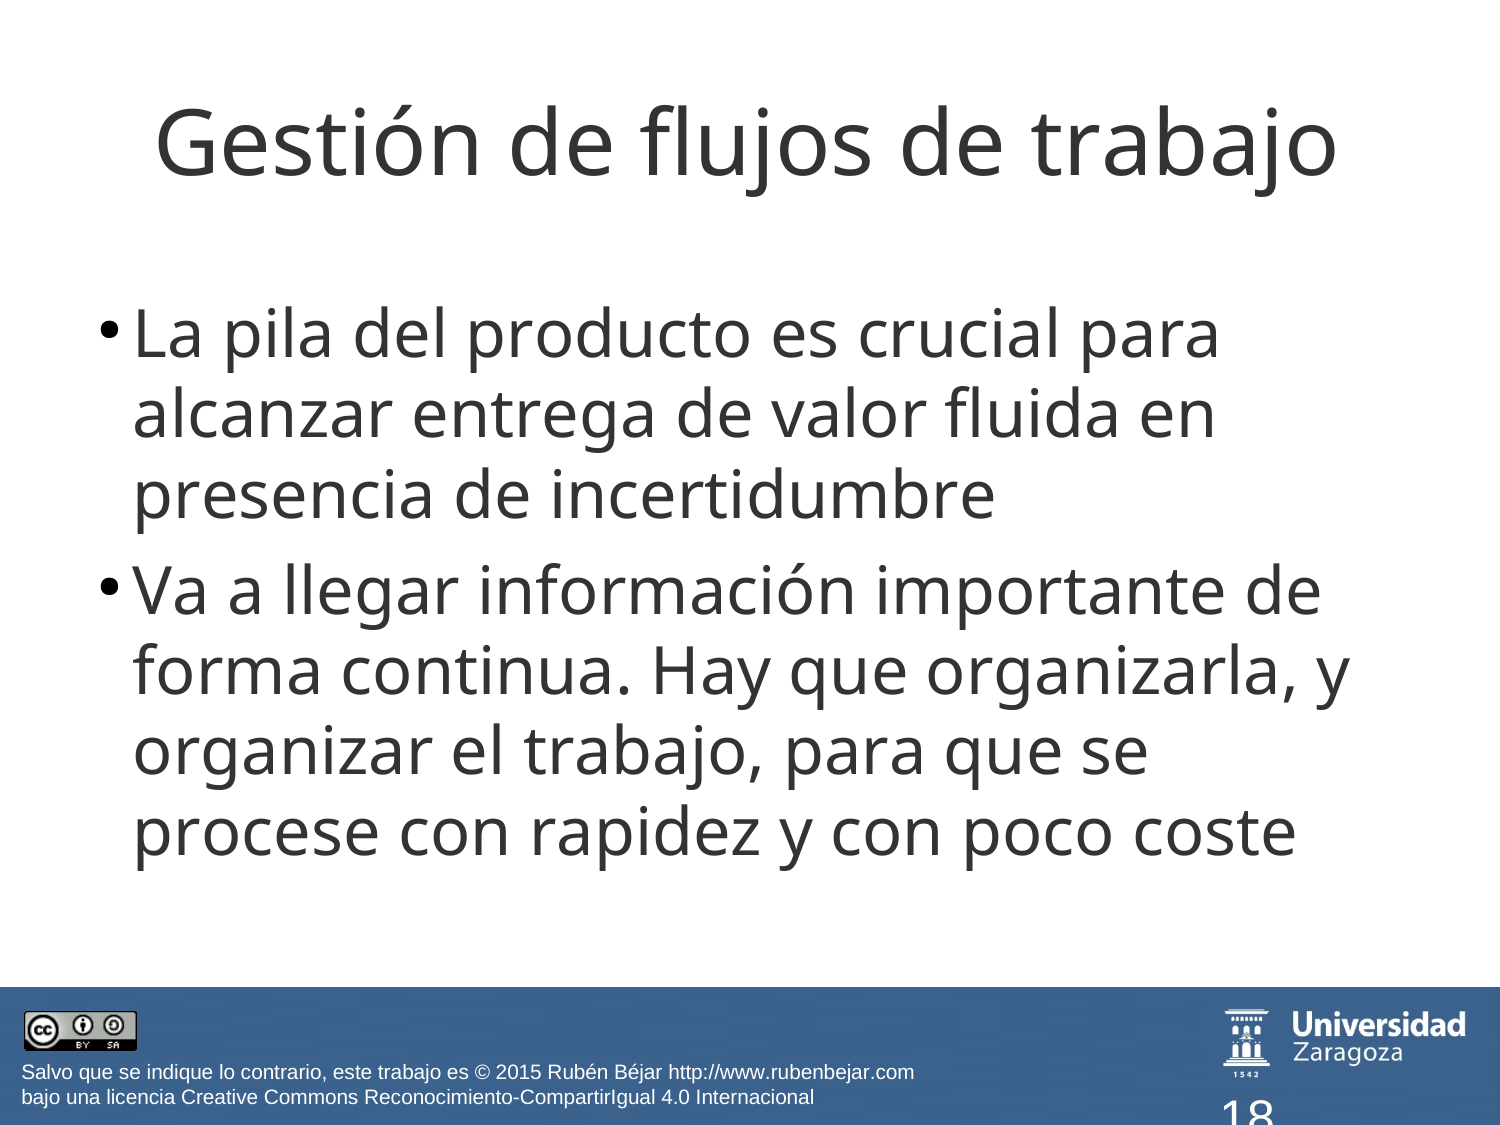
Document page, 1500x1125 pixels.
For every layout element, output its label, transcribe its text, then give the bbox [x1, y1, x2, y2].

title Gestión de flujos de trabajo [74, 21, 1420, 257]
picture [1254, 1103, 1267, 1115]
picture [1254, 1119, 1268, 1125]
list La pila del producto es crucial para alcanzar entrega de valor fluida en presencia de incertidumbre Va a llegar información importante de forma continua. Hay que organizarla, y organizar el trabajo, para que se procese con rapidez y con poco coste [82, 283, 1418, 957]
picture [0, 987, 1500, 1125]
